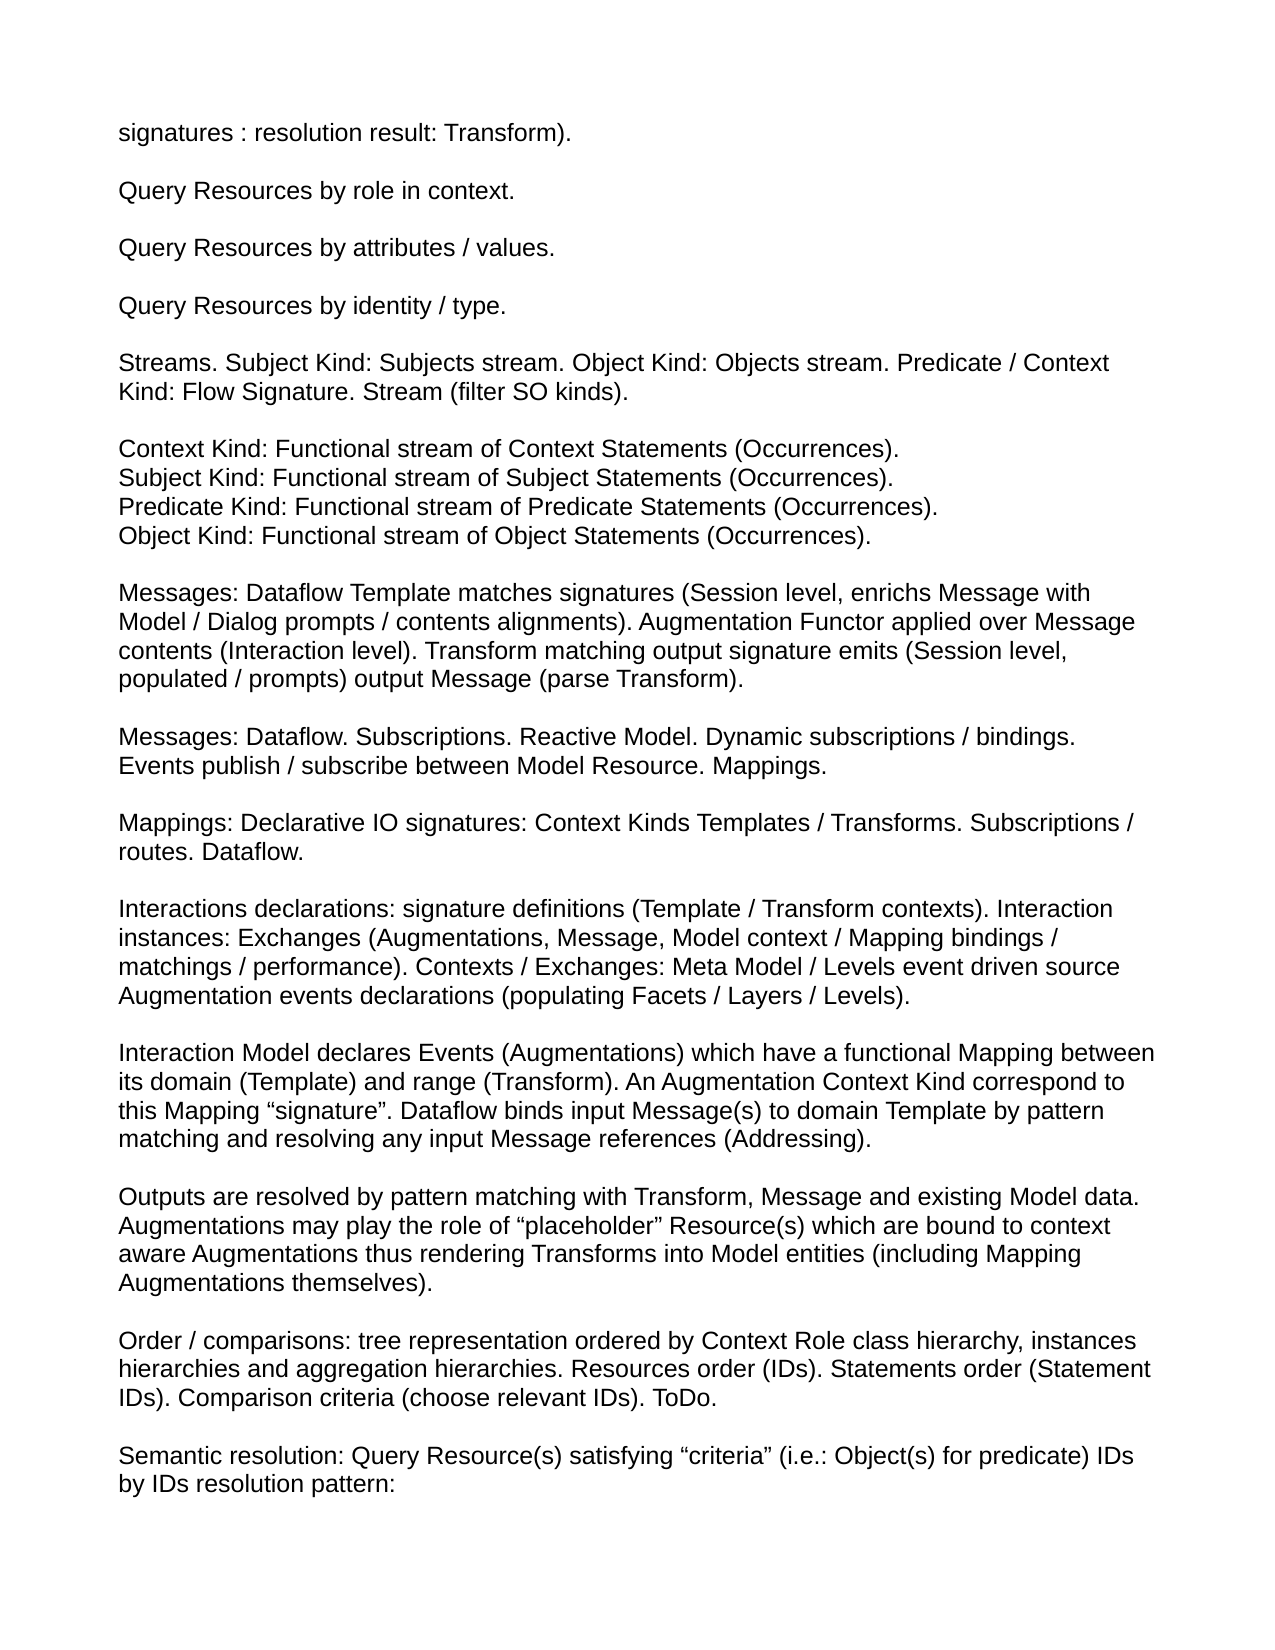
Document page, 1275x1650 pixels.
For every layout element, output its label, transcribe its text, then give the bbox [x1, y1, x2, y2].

text signatures : resolution result: Transform). [118, 118, 1157, 147]
text Interactions declarations: signature definitions (Template / Transform contexts). Interaction instances: Exchanges (Augmentations, Message, Model context / Mapping bindings / matchings / performance). Contexts / Exchanges: Meta Model / Levels event driven source Augmentation events declarations (populating Facets / Layers / Levels). [118, 894, 1157, 1009]
text Subject Kind: Functional stream of Subject Statements (Occurrences). [118, 463, 1157, 492]
text Semantic resolution: Query Resource(s) satisfying “criteria” (i.e.: Object(s) for predicate) IDs by IDs resolution pattern: [118, 1441, 1157, 1498]
text Order / comparisons: tree representation ordered by Context Role class hierarchy, instances hierarchies and aggregation hierarchies. Resources order (IDs). Statements order (Statement IDs). Comparison criteria (choose relevant IDs). ToDo. [118, 1326, 1157, 1412]
text Object Kind: Functional stream of Object Statements (Occurrences). [118, 521, 1157, 549]
text Mappings: Declarative IO signatures: Context Kinds Templates / Transforms. Subscriptions / routes. Dataflow. [118, 808, 1157, 866]
text Interaction Model declares Events (Augmentations) which have a functional Mapping between its domain (Template) and range (Transform). An Augmentation Context Kind correspond to this Mapping “signature”. Dataflow binds input Message(s) to domain Template by pattern matching and resolving any input Message references (Addressing). [118, 1038, 1157, 1153]
text Streams. Subject Kind: Subjects stream. Object Kind: Objects stream. Predicate / Context Kind: Flow Signature. Stream (filter SO kinds). [118, 348, 1157, 406]
text Query Resources by role in context. [118, 176, 1157, 204]
text Outputs are resolved by pattern matching with Transform, Message and existing Model data. Augmentations may play the role of “placeholder” Resource(s) which are bound to context aware Augmentations thus rendering Transforms into Model entities (including Mapping Augmentations themselves). [118, 1182, 1157, 1297]
text Context Kind: Functional stream of Context Statements (Occurrences). [118, 434, 1157, 463]
text Predicate Kind: Functional stream of Predicate Statements (Occurrences). [118, 492, 1157, 521]
text Query Resources by attributes / values. [118, 233, 1157, 262]
text Query Resources by identity / type. [118, 291, 1157, 319]
text Messages: Dataflow Template matches signatures (Session level, enrichs Message with Model / Dialog prompts / contents alignments). Augmentation Functor applied over Message contents (Interaction level). Transform matching output signature emits (Session level, populated / prompts) output Message (parse Transform). [118, 578, 1157, 693]
text Messages: Dataflow. Subscriptions. Reactive Model. Dynamic subscriptions / bindings. Events publish / subscribe between Model Resource. Mappings. [118, 722, 1157, 779]
